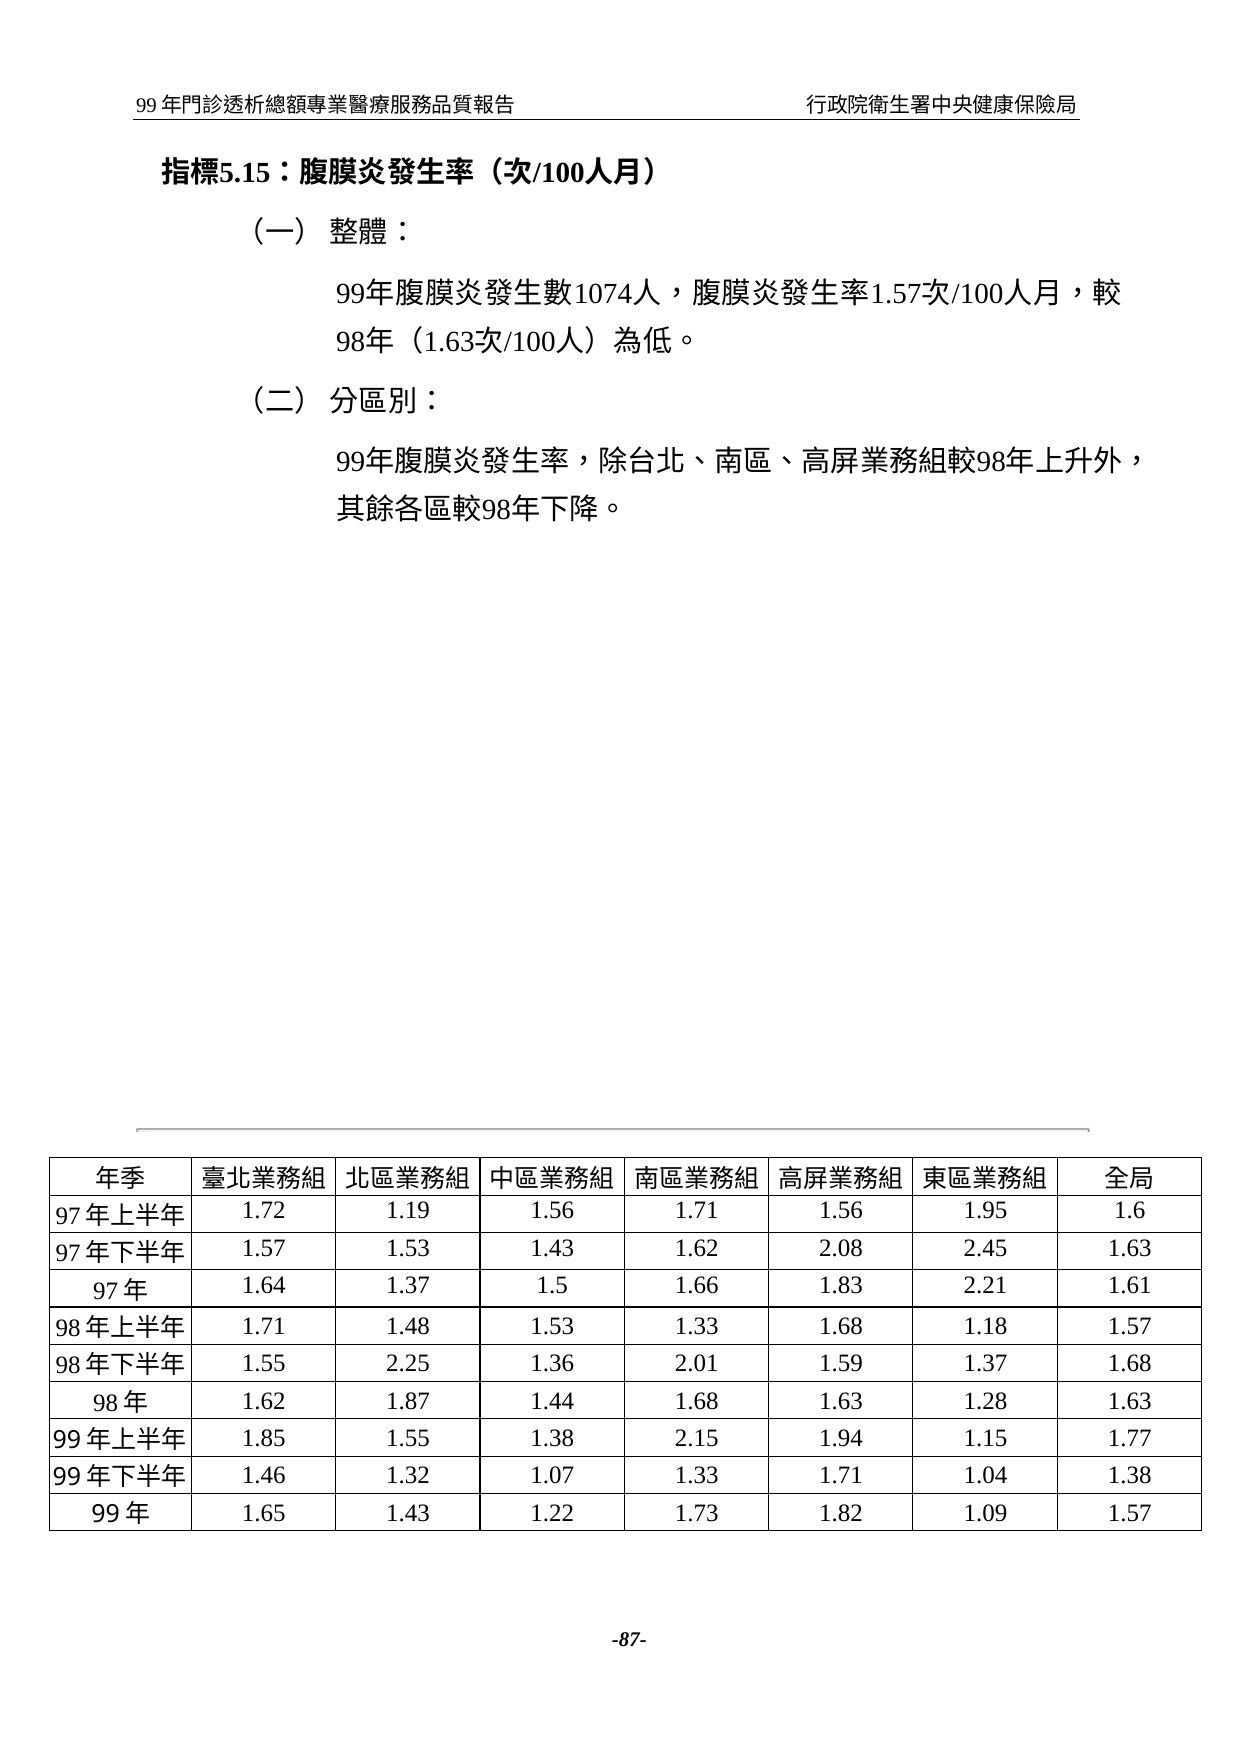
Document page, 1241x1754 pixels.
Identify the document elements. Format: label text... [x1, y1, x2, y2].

table_cell 97年 [50, 1270, 191, 1306]
table_cell 2.08 [769, 1233, 912, 1269]
table_cell 1.43 [336, 1494, 479, 1530]
table_cell 1.62 [192, 1382, 335, 1418]
table_cell 1.82 [769, 1494, 912, 1530]
text 指標5.15：腹膜炎發生率（次/100人月） [161, 144, 1122, 192]
table_cell 1.57 [1058, 1308, 1201, 1344]
table_cell 99年 [50, 1494, 191, 1530]
table_cell 97年上半年 [50, 1196, 191, 1232]
table_cell 1.71 [769, 1457, 912, 1493]
table_cell 1.61 [1058, 1270, 1201, 1306]
table_header 南區業務組 [625, 1158, 768, 1194]
list 分區別： [236, 373, 1122, 421]
table_cell 1.53 [481, 1308, 624, 1344]
table_cell 99年下半年 [50, 1457, 191, 1493]
table_cell 1.71 [192, 1308, 335, 1344]
table_cell 1.72 [192, 1196, 335, 1232]
picture [136, 1127, 1091, 1132]
text 99年腹膜炎發生率，除台北、南區、高屏業務組較98年上升外，其餘各區較98年下降。 [336, 433, 1122, 529]
table_cell 1.28 [913, 1382, 1057, 1418]
table_cell 1.56 [481, 1196, 624, 1232]
table_cell 1.66 [625, 1270, 768, 1306]
table_cell 1.38 [481, 1419, 624, 1456]
table_cell 1.37 [336, 1270, 479, 1306]
table_cell 1.57 [192, 1233, 335, 1269]
table_cell 98年 [50, 1382, 191, 1418]
table_cell 1.68 [625, 1382, 768, 1418]
table_header 全局 [1058, 1158, 1201, 1194]
list 整體： [236, 204, 1122, 252]
table_cell 97年下半年 [50, 1233, 191, 1269]
table_cell 1.55 [192, 1345, 335, 1381]
table_cell 1.94 [769, 1419, 912, 1456]
table_header 年季 [50, 1158, 191, 1194]
table_cell 1.46 [192, 1457, 335, 1493]
table_cell 1.63 [1058, 1233, 1201, 1269]
table_cell 1.19 [336, 1196, 479, 1232]
table_cell 99年上半年 [50, 1419, 191, 1456]
table_cell 98年上半年 [50, 1308, 191, 1344]
table_cell 1.5 [481, 1270, 624, 1306]
table_cell 1.62 [625, 1233, 768, 1269]
table_cell 1.18 [913, 1308, 1057, 1344]
table_cell 1.04 [913, 1457, 1057, 1493]
table_cell 1.73 [625, 1494, 768, 1530]
table_cell 1.55 [336, 1419, 479, 1456]
table_cell 1.48 [336, 1308, 479, 1344]
table_cell 1.64 [192, 1270, 335, 1306]
table_header 中區業務組 [481, 1158, 624, 1194]
table_cell 1.33 [625, 1457, 768, 1493]
table_cell 1.07 [481, 1457, 624, 1493]
table_cell 2.21 [913, 1270, 1057, 1306]
table_cell 1.68 [769, 1308, 912, 1344]
table_cell 1.37 [913, 1345, 1057, 1381]
table_cell 1.83 [769, 1270, 912, 1306]
table_cell 1.95 [913, 1196, 1057, 1232]
table_cell 1.85 [192, 1419, 335, 1456]
table_cell 1.53 [336, 1233, 479, 1269]
table_cell 1.63 [1058, 1382, 1201, 1418]
table_cell 1.43 [481, 1233, 624, 1269]
table_cell 2.45 [913, 1233, 1057, 1269]
table_cell 1.87 [336, 1382, 479, 1418]
table_cell 1.68 [1058, 1345, 1201, 1381]
table_cell 1.63 [769, 1382, 912, 1418]
table_cell 1.57 [1058, 1494, 1201, 1530]
table_cell 1.36 [481, 1345, 624, 1381]
table_cell 1.09 [913, 1494, 1057, 1530]
text 99年腹膜炎發生數1074人，腹膜炎發生率1.57次/100人月，較98年（1.63次/100人）為低。 [336, 265, 1122, 361]
table_cell 2.01 [625, 1345, 768, 1381]
table_cell 1.33 [625, 1308, 768, 1344]
table_cell 1.38 [1058, 1457, 1201, 1493]
table_cell 1.59 [769, 1345, 912, 1381]
table_cell 1.71 [625, 1196, 768, 1232]
table_cell 1.32 [336, 1457, 479, 1493]
table_header 臺北業務組 [192, 1158, 335, 1194]
table_cell 1.6 [1058, 1196, 1201, 1232]
table_header 高屏業務組 [769, 1158, 912, 1194]
table_cell 1.15 [913, 1419, 1057, 1456]
table_cell 2.15 [625, 1419, 768, 1456]
table_cell 1.22 [481, 1494, 624, 1530]
table_header 東區業務組 [913, 1158, 1057, 1194]
table_cell 98年下半年 [50, 1345, 191, 1381]
table_cell 1.44 [481, 1382, 624, 1418]
table_cell 2.25 [336, 1345, 479, 1381]
table_cell 1.77 [1058, 1419, 1201, 1456]
table_cell 1.56 [769, 1196, 912, 1232]
table_header 北區業務組 [336, 1158, 479, 1194]
table_cell 1.65 [192, 1494, 335, 1530]
